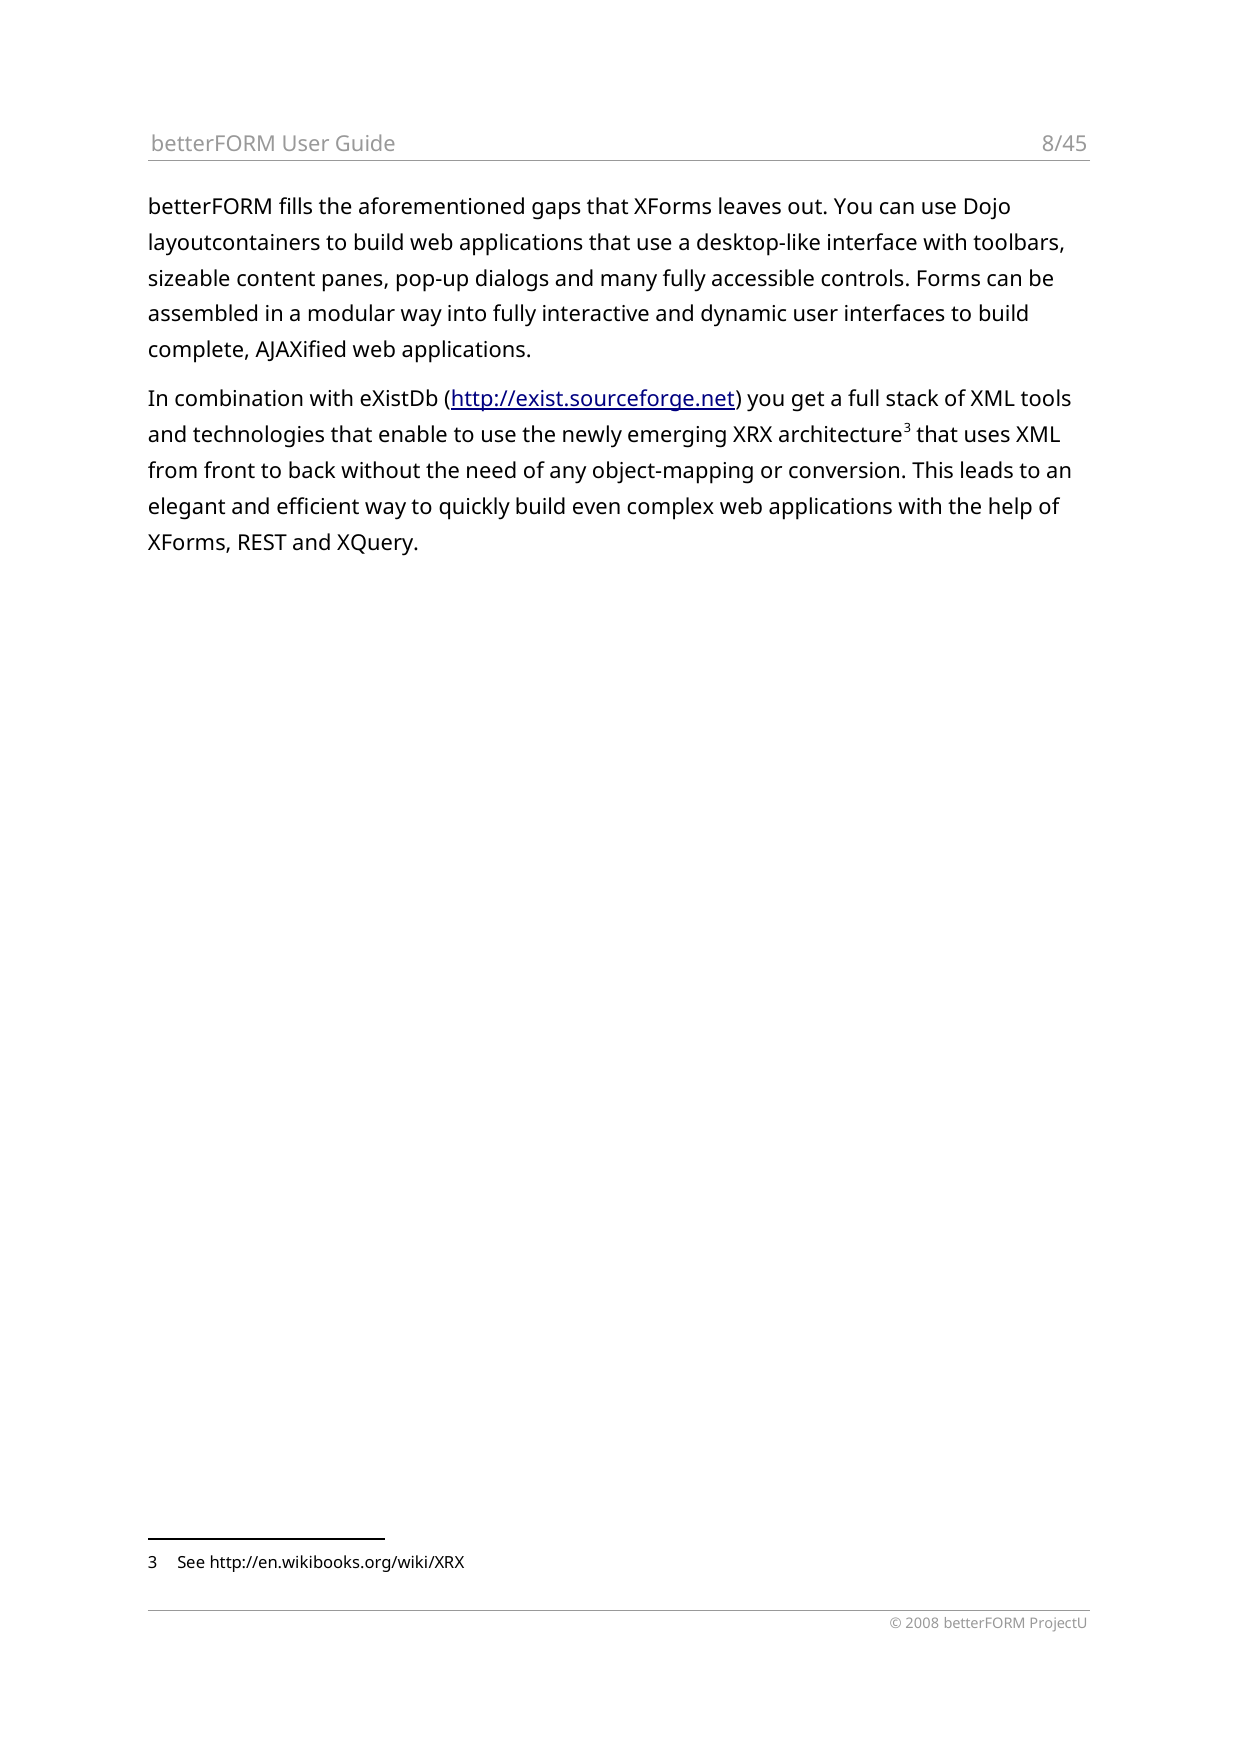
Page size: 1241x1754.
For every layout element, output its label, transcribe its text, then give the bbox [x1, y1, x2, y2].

text In combination with eXistDb (http://exist.sourceforge.net) you get a full stack of XML tools and technologies that enable to use the newly emerging XRX architecture that uses XML from front to back without the need of any object-mapping or conversion. This leads to an elegant and efficient way to quickly build even complex web applications with the help of XForms, REST and XQuery. [148, 383, 1090, 556]
text See http://en.wikibooks.org/wiki/XRX [148, 1551, 1093, 1574]
text betterFORM fills the aforementioned gaps that XForms leaves out. You can use Dojo layoutcontainers to build web applications that use a desktop-like interface with toolbars, sizeable content panes, pop-up dialogs and many fully accessible controls. Forms can be assembled in a modular way into fully interactive and dynamic user interfaces to build complete, AJAXified web applications. [148, 191, 1090, 364]
